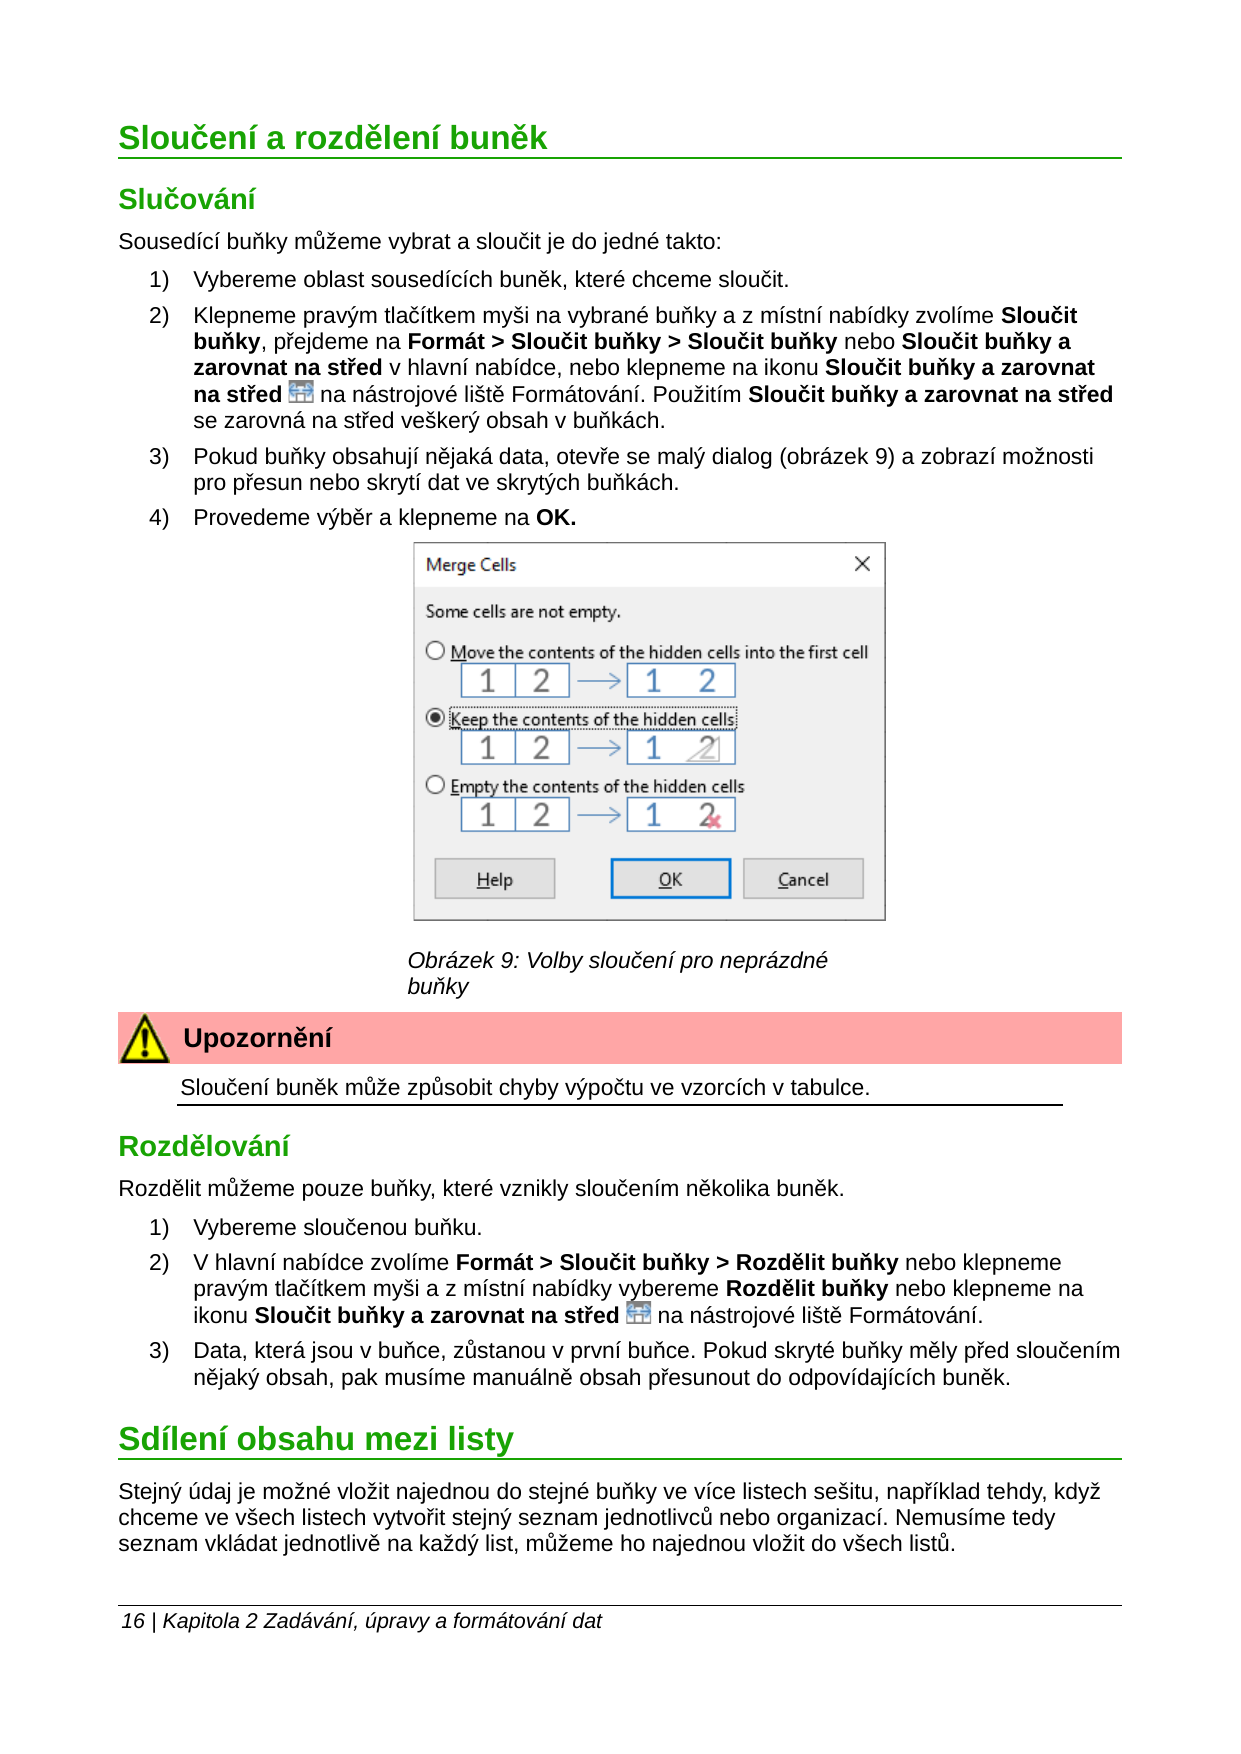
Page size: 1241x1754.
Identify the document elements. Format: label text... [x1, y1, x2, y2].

list Vybereme oblast sousedících buněk, které chceme sloučit. [169, 266, 1122, 293]
picture [288, 380, 314, 403]
list Vybereme sloučenou buňku. [169, 1214, 1122, 1240]
text Stejný údaj je možné vložit najednou do stejné buňky ve více listech sešitu, například tehdy, když chceme ve všech listech vytvořit stejný seznam jednotlivců nebo organizací. Nemusíme tedy seznam vkládat jednotlivě na každý list, můžeme ho najednou vložit do všech listů. [118, 1478, 1122, 1557]
text Rozdělit můžeme pouze buňky, které vznikly sloučením několika buněk. [118, 1175, 1122, 1201]
list Provedeme výběr a klepneme na OK. [169, 504, 1122, 531]
list Obrázek 9: Volby sloučení pro neprázdné buňky [407, 921, 892, 999]
text Sousedící buňky můžeme vybrat a sloučit je do jedné takto: [118, 228, 1122, 254]
list V hlavní nabídce zvolíme Formát > Sloučit buňky > Rozdělit buňky nebo klepneme pravým tlačítkem myši a z místní nabídky vybereme Rozdělit buňky nebo klepneme na ikonu Sloučit buňky a zarovnat na střed na nástrojové liště Formátování. [169, 1249, 1122, 1328]
subtitle Slučování [118, 182, 1122, 216]
subtitle Upozornění [118, 1012, 1122, 1064]
picture [119, 1012, 170, 1063]
list Data, která jsou v buňce, zůstanou v první buňce. Pokud skryté buňky měly před sloučením nějaký obsah, pak musíme manuálně obsah přesunout do odpovídajících buněk. [169, 1337, 1122, 1390]
subtitle Sdílení obsahu mezi listy [118, 1419, 1122, 1458]
text Sloučení buněk může způsobit chyby výpočtu ve vzorcích v tabulce. [177, 1071, 1063, 1104]
list Pokud buňky obsahují nějaká data, otevře se malý dialog (obrázek 9) a zobrazí možnosti pro přesun nebo skrytí dat ve skrytých buňkách. [169, 443, 1122, 495]
picture [626, 1301, 652, 1324]
picture [413, 542, 886, 921]
list Klepneme pravým tlačítkem myši na vybrané buňky a z místní nabídky zvolíme Sloučit buňky, přejdeme na Formát > Sloučit buňky > Sloučit buňky nebo Sloučit buňky a zarovnat na střed v hlavní nabídce, nebo klepneme na ikonu Sloučit buňky a zarovnat na střed na nástrojové liště Formátování. Použitím Sloučit buňky a zarovnat na střed se zarovná na střed veškerý obsah v buňkách. [169, 302, 1122, 434]
subtitle Rozdělování [118, 1129, 1122, 1163]
subtitle Sloučení a rozdělení buněk [118, 118, 1122, 157]
